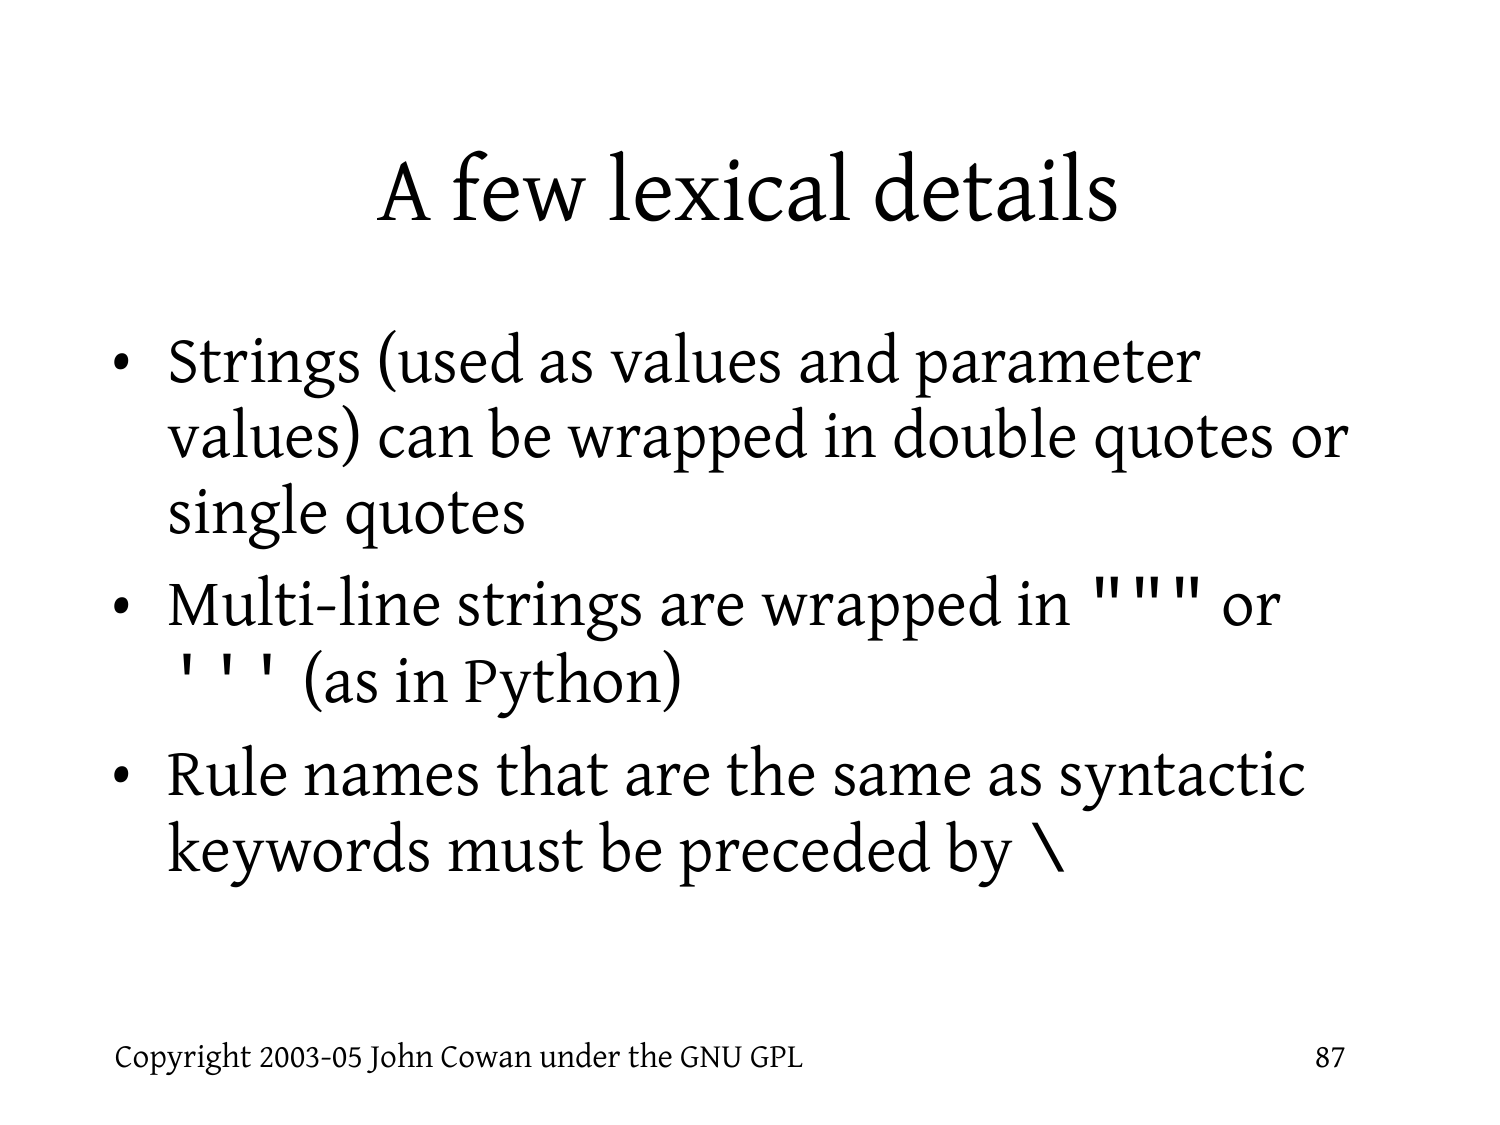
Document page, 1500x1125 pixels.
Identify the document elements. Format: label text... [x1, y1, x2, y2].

title A few lexical details [112, 62, 1387, 324]
list Strings (used as values and parameter values) can be wrapped in double quotes or single quotes Multi-line strings are wrapped in """ or ''' (as in Python) Rule names that are the same as syntactic keywords must be preceded by \ [112, 324, 1387, 1000]
